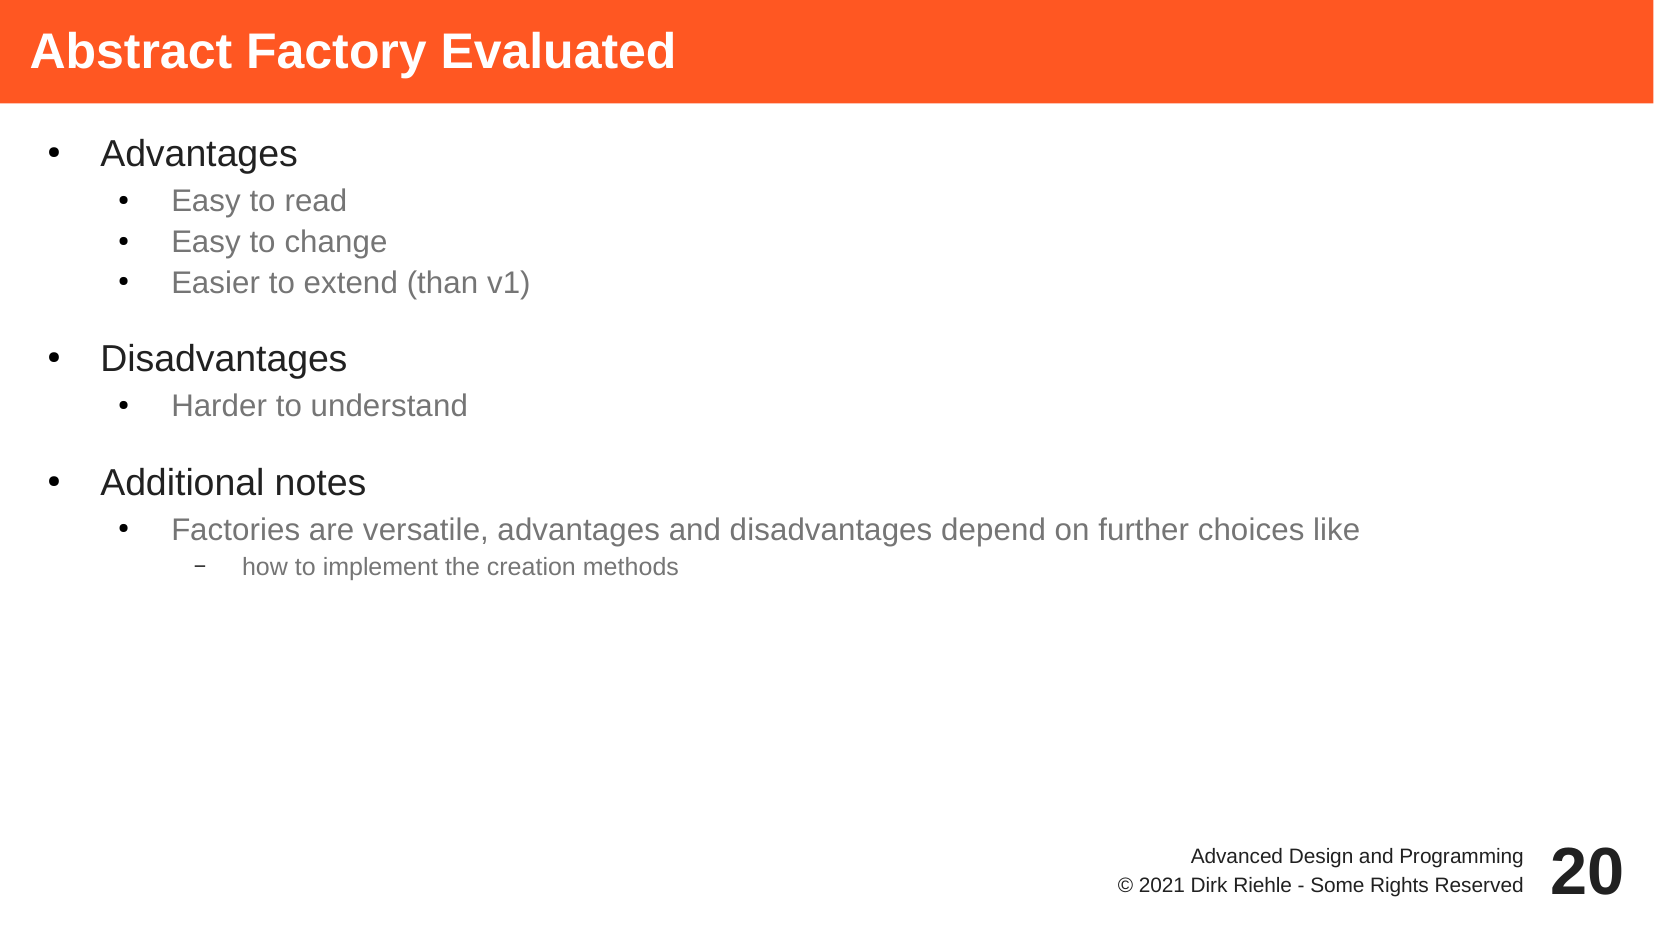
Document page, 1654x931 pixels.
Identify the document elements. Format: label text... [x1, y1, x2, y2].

list Advantages Easy to read Easy to change Easier to extend (than v1) Disadvantages Harder to understand Additional notes Factories are versatile, advantages and disadvantages depend on further choices like how to implement the creation methods [29, 132, 1625, 813]
title Abstract Factory Evaluated [0, 0, 1654, 104]
